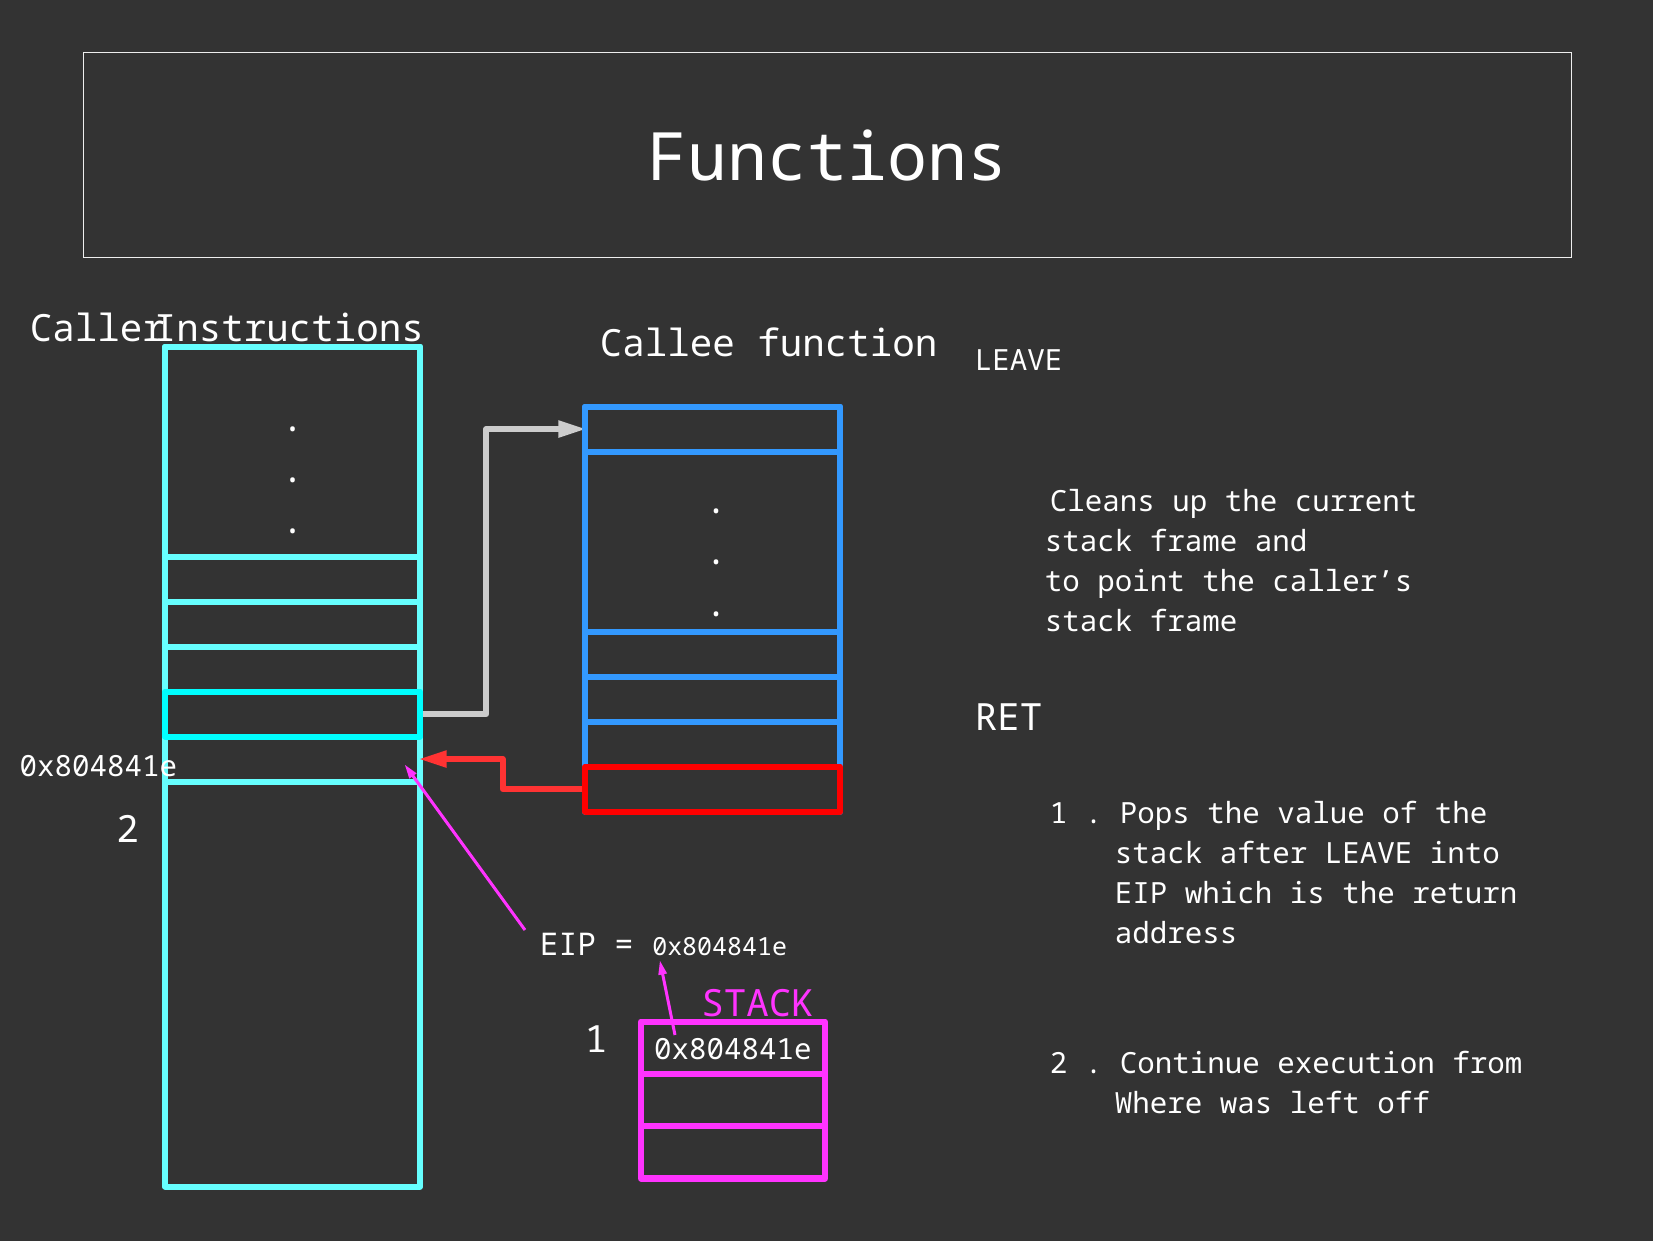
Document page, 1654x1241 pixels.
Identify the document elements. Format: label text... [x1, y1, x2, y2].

text_box Caller [15, 294, 158, 347]
text_box 2 [101, 795, 151, 848]
text_box Instructions [158, 294, 394, 347]
text_box . . . [266, 384, 316, 512]
text_box Functions [83, 52, 1572, 258]
text_box 1 [570, 1005, 619, 1058]
text_box 0x804841e [4, 737, 166, 782]
text_box EIP = 0x804841e [525, 915, 762, 962]
text_box Callee function [585, 309, 896, 362]
text_box LEAVE Cleans up the current stack frame and to point the caller’s stack frame RET 1 . Pops the value of the stack after LEAVE into EIP which is the return address 2 . Continue execution from Where was left off [960, 331, 1572, 1100]
text_box 0x804841e [640, 1021, 826, 1071]
text_box . . . [690, 466, 739, 594]
text_box STACK [686, 969, 811, 1022]
